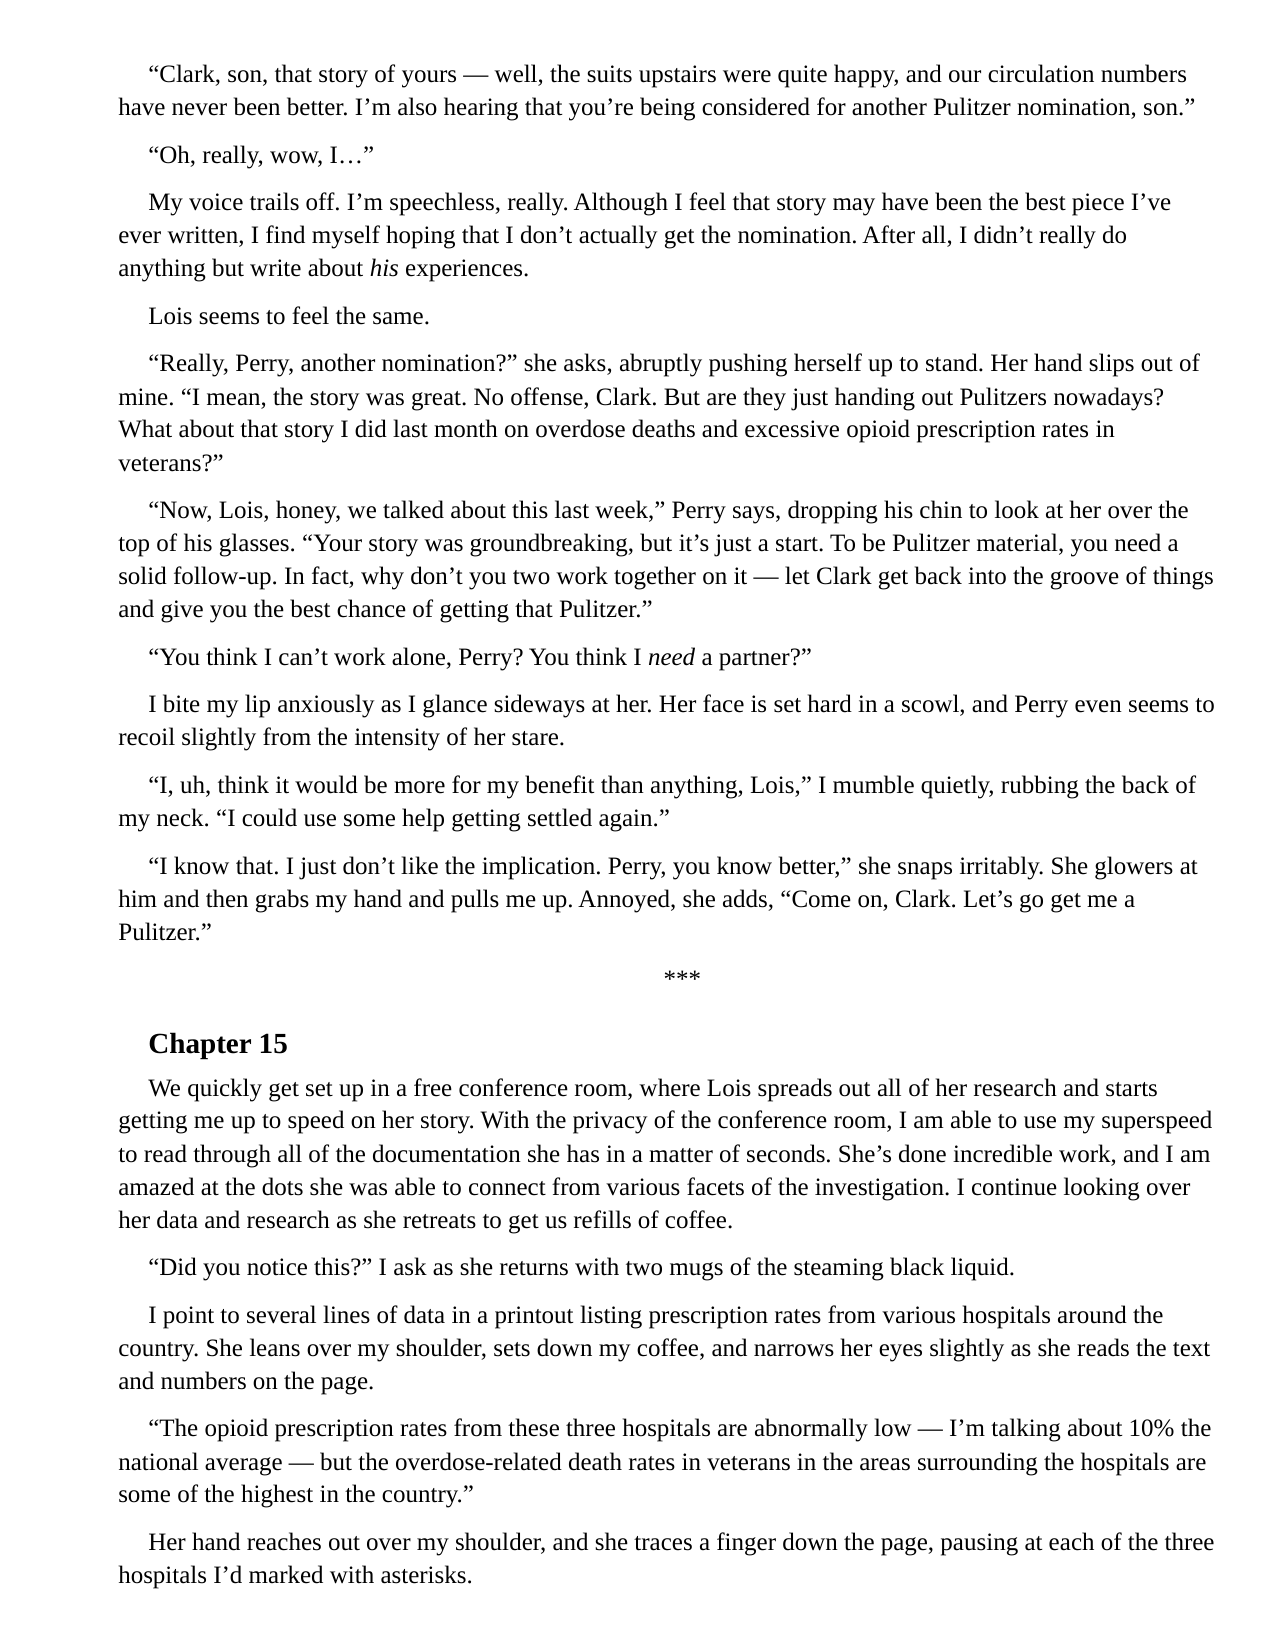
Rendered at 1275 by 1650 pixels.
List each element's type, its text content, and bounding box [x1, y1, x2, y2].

text I point to several lines of data in a printout listing prescription rates from various hospitals around the country. She leans over my shoulder, sets down my coffee, and narrows her eyes slightly as she reads the text and numbers on the page. [118, 1300, 1216, 1395]
text “The opioid prescription rates from these three hospitals are abnormally low — I’m talking about 10% the national average — but the overdose-related death rates in veterans in the areas surrounding the hospitals are some of the highest in the country.” [118, 1413, 1216, 1508]
text “Clark, son, that story of yours — well, the suits upstairs were quite happy, and our circulation numbers have never been better. I’m also hearing that you’re being considered for another Pulitzer nomination, son.” [118, 59, 1216, 121]
text Her hand reaches out over my shoulder, and she traces a finger down the page, pausing at each of the three hospitals I’d marked with asterisks. [118, 1527, 1216, 1589]
subtitle Chapter 15 [118, 1027, 1216, 1060]
text “I, uh, think it would be more for my benefit than anything, Lois,” I mumble quietly, rubbing the back of my neck. “I could use some help getting settled again.” [118, 770, 1216, 832]
text We quickly get set up in a free conference room, where Lois spreads out all of her research and starts getting me up to speed on her story. With the privacy of the conference room, I am able to use my superspeed to read through all of the documentation she has in a matter of seconds. She’s done incredible work, and I am amazed at the dots she was able to connect from various facets of the investigation. I continue looking over her data and research as she retreats to get us refills of coffee. [118, 1073, 1216, 1233]
text Lois seems to feel the same. [118, 301, 1216, 330]
text “Did you notice this?” I ask as she returns with two mugs of the steaming black liquid. [118, 1252, 1216, 1281]
text My voice trails off. I’m speechless, really. Although I feel that story may have been the best piece I’ve ever written, I find myself hoping that I don’t actually get the nomination. After all, I didn’t really do anything but write about his experiences. [118, 187, 1216, 282]
text I bite my lip anxiously as I glance sideways at her. Her face is set hard in a scowl, and Perry even seems to recoil slightly from the intensity of her stare. [118, 689, 1216, 751]
text “I know that. I just don’t like the implication. Perry, you know better,” she snaps irritably. She glowers at him and then grabs my hand and pulls me up. Annoyed, she adds, “Come on, Clark. Let’s go get me a Pulitzer.” [118, 851, 1216, 946]
text *** [118, 964, 1216, 993]
text “Now, Lois, honey, we talked about this last week,” Perry says, dropping his chin to look at her over the top of his glasses. “Your story was groundbreaking, but it’s just a start. To be Pulitzer material, you need a solid follow-up. In fact, why don’t you two work together on it — let Clark get back into the groove of things and give you the best chance of getting that Pulitzer.” [118, 495, 1216, 623]
text “Really, Perry, another nomination?” she asks, abruptly pushing herself up to stand. Her hand slips out of mine. “I mean, the story was great. No offense, Clark. But are they just handing out Pulitzers nowadays? What about that story I did last month on overdose deaths and excessive opioid prescription rates in veterans?” [118, 348, 1216, 476]
text “You think I can’t work alone, Perry? You think I need a partner?” [118, 642, 1216, 671]
text “Oh, really, wow, I…” [118, 140, 1216, 168]
